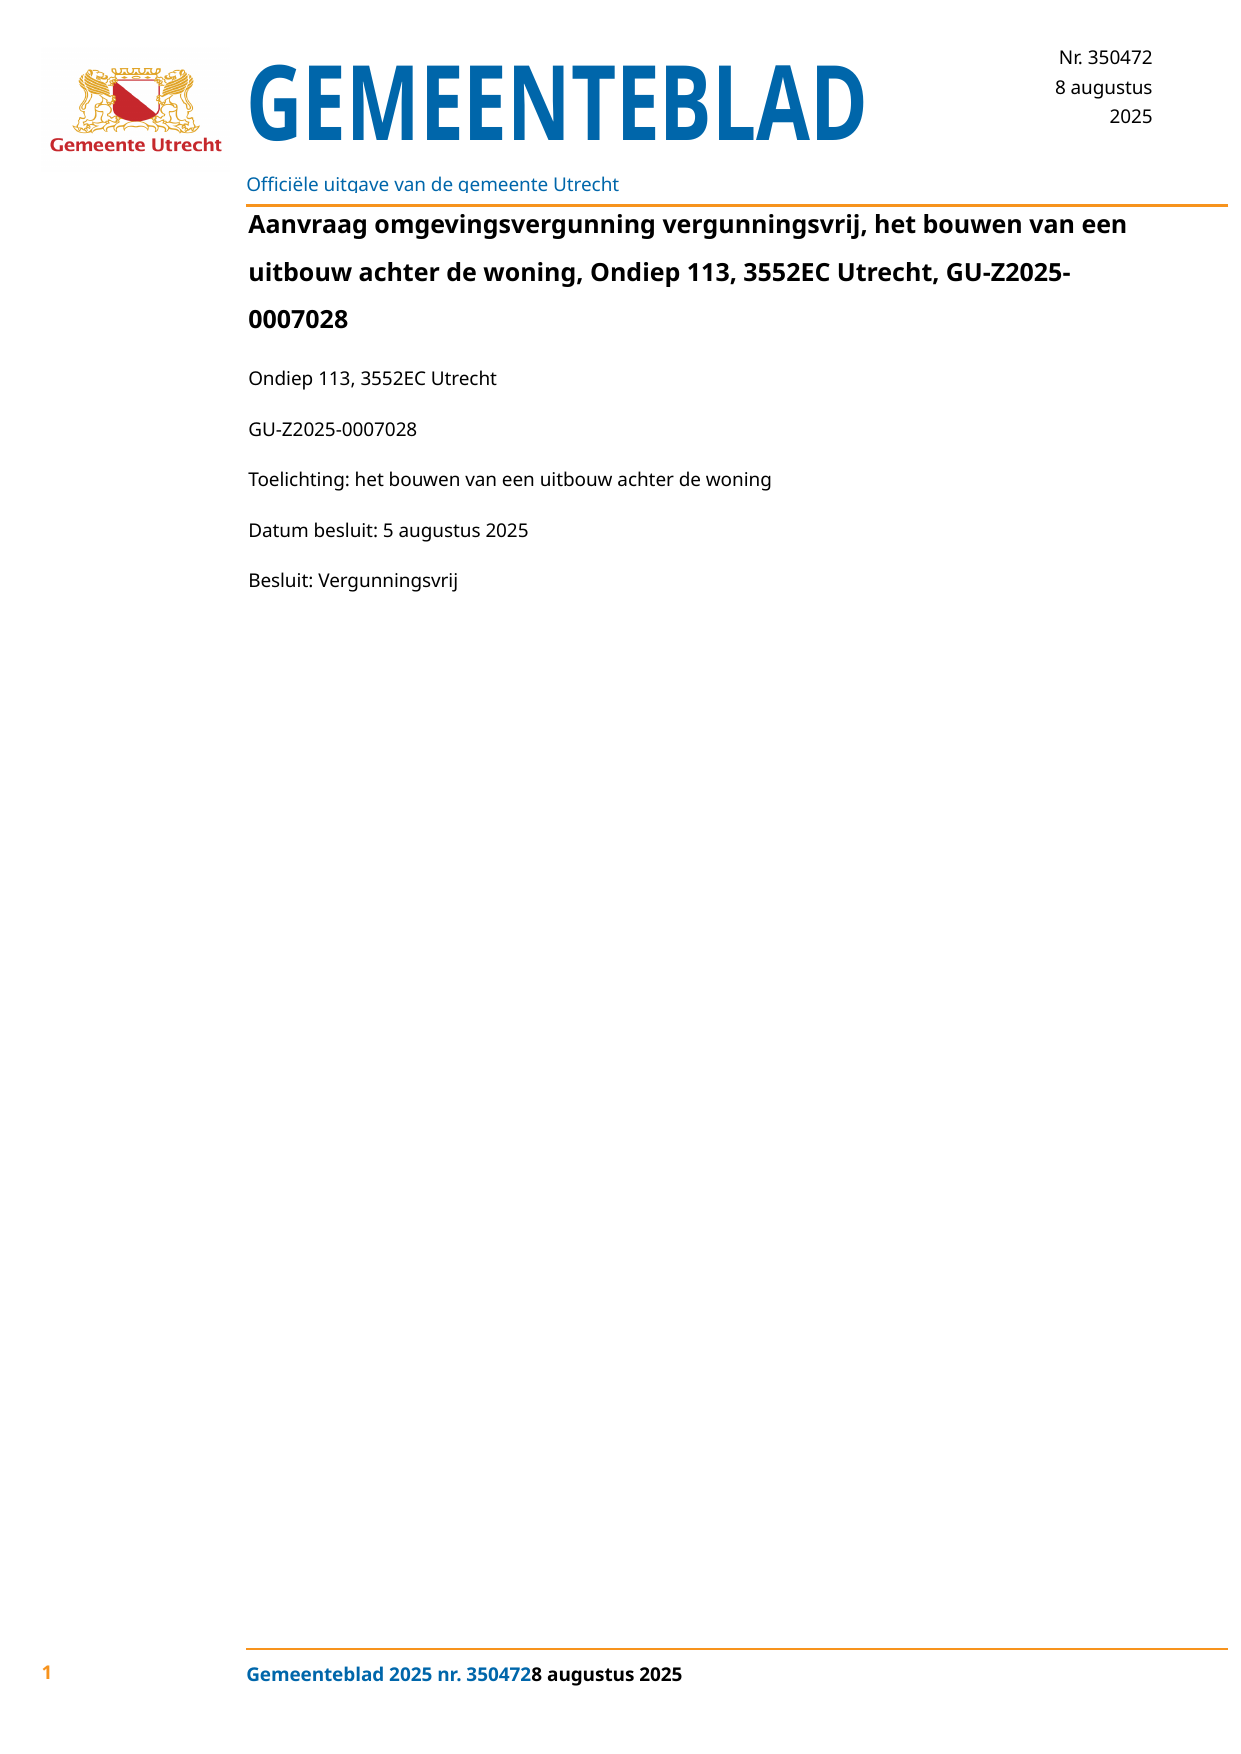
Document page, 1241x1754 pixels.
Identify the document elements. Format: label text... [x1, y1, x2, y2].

text Ondiep 113, 3552EC Utrecht [248, 366, 1152, 391]
text GU-Z2025-0007028 [248, 416, 1152, 442]
text Aanvraag omgevingsvergunning vergunningsvrij, het bouwen van een uitbouw achter de woning, Ondiep 113, 3552EC Utrecht, GU-Z2025-0007028 [248, 207, 1152, 336]
picture [41, 47, 231, 172]
text Besluit: Vergunningsvrij [248, 567, 1152, 593]
text Toelichting: het bouwen van een uitbouw achter de woning [248, 466, 1152, 492]
text Datum besluit: 5 augustus 2025 [248, 517, 1152, 542]
